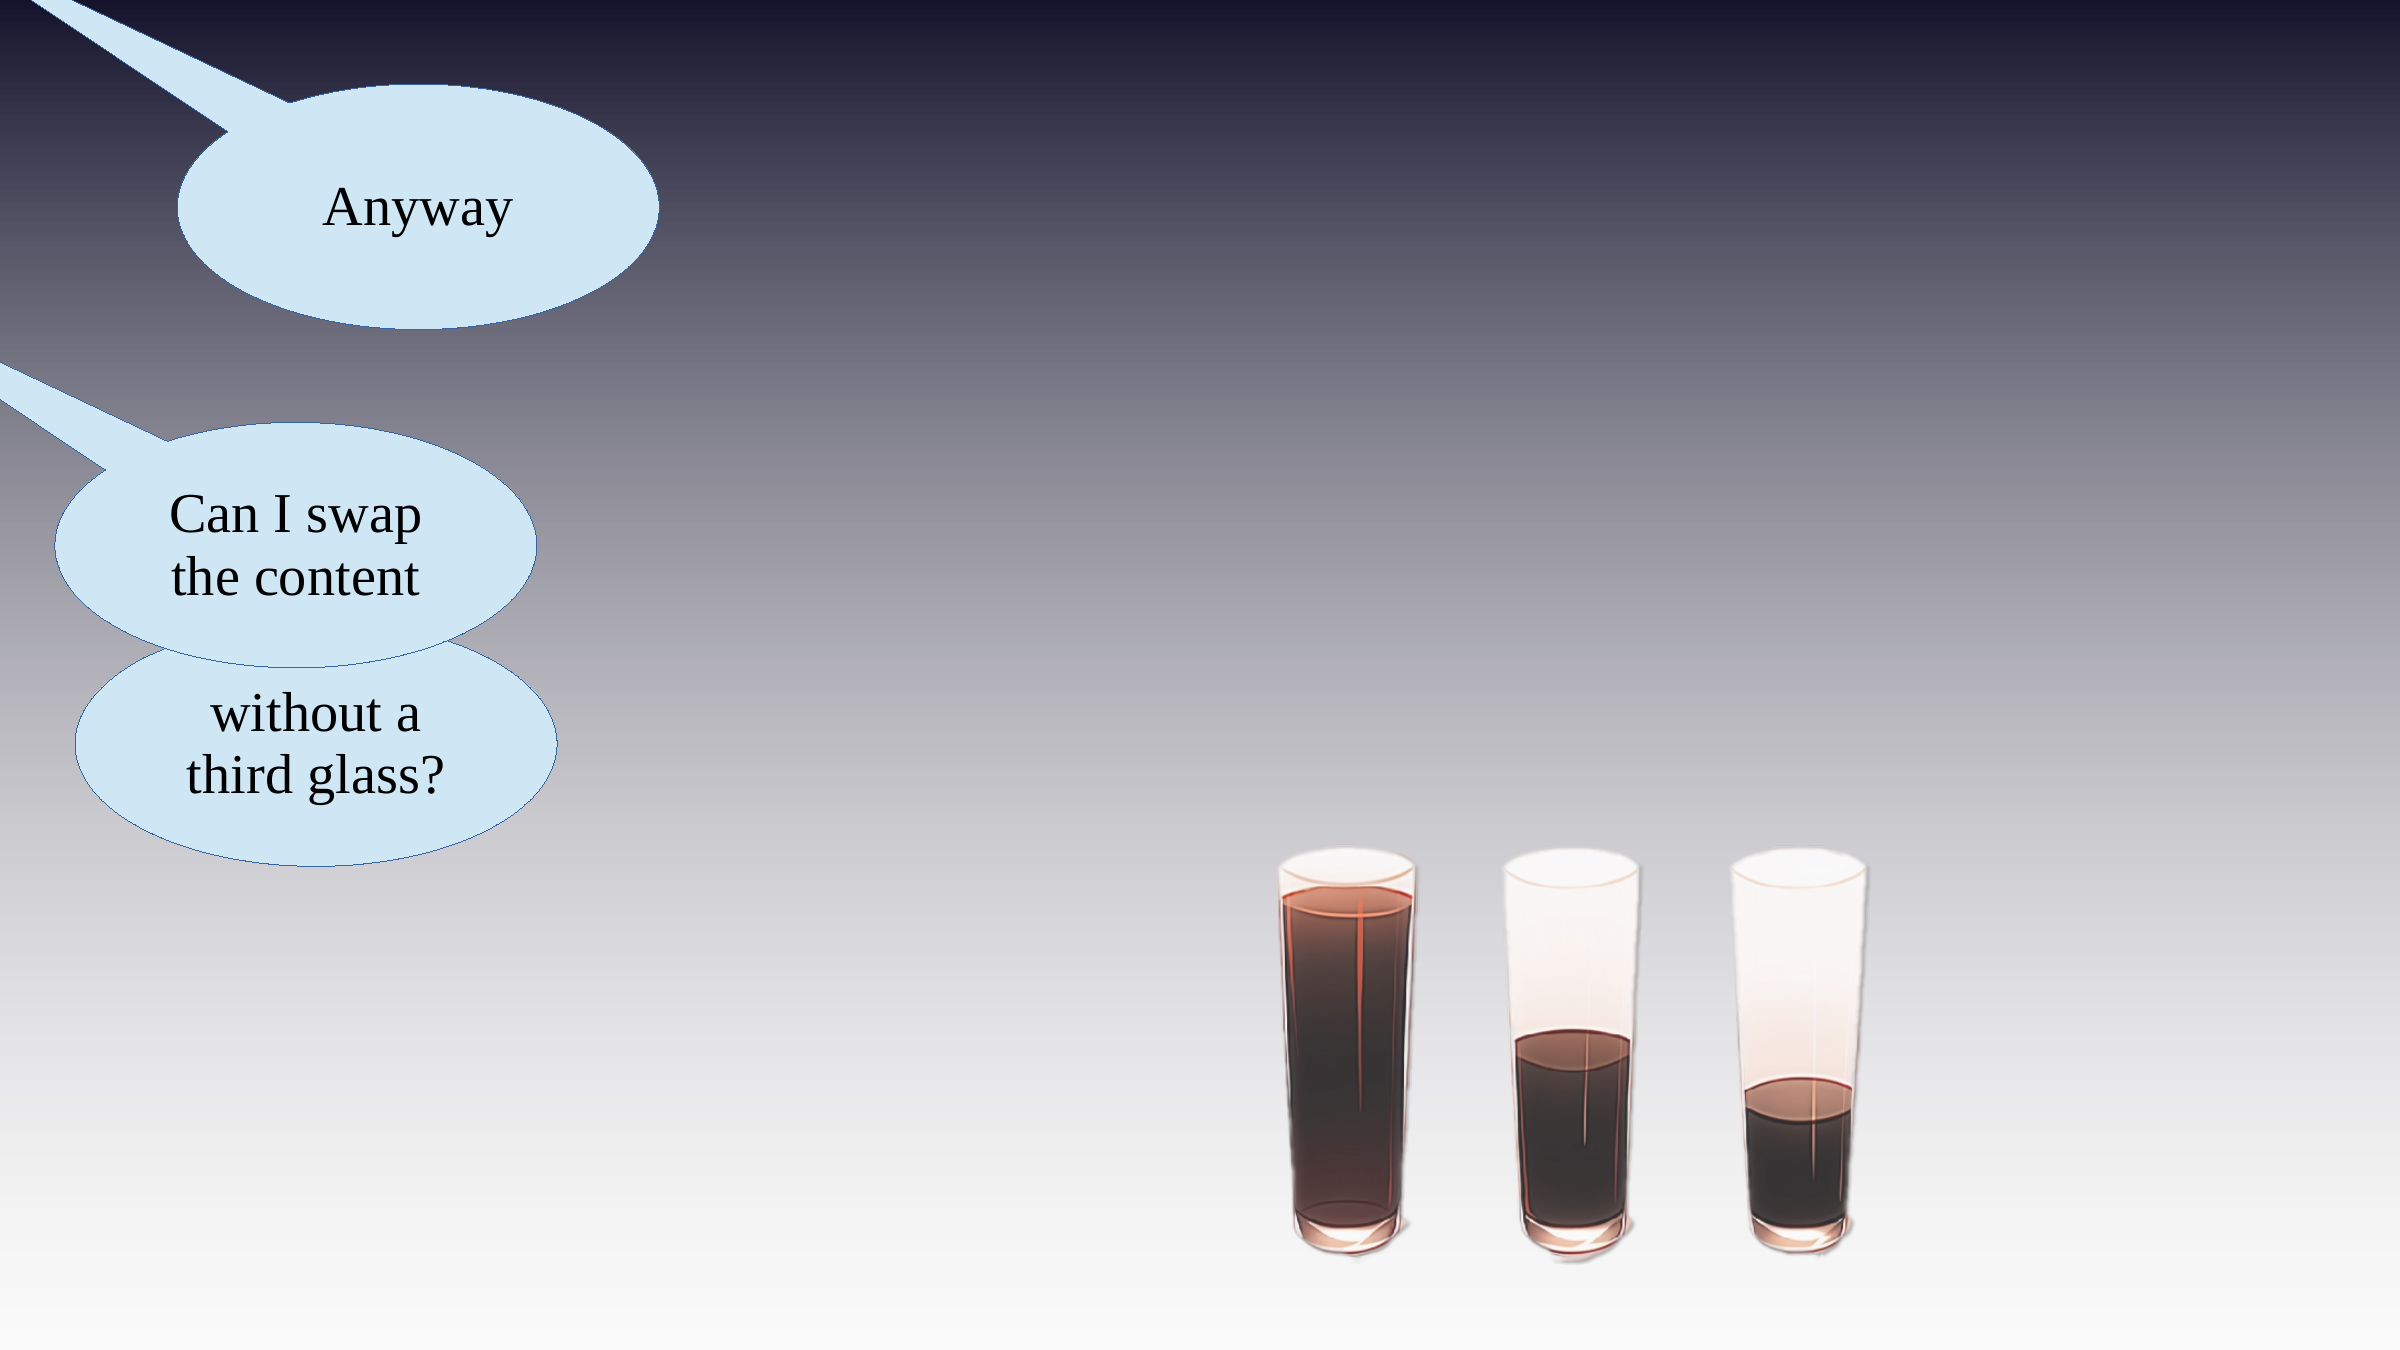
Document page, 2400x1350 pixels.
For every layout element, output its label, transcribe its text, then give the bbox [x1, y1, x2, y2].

picture [1275, 498, 1991, 1349]
text_box [0, 0, 2400, 1350]
text_box Can I swap the content [0, 361, 537, 668]
text_box without a third glass? [75, 641, 558, 867]
text_box Anyway [31, 0, 660, 330]
